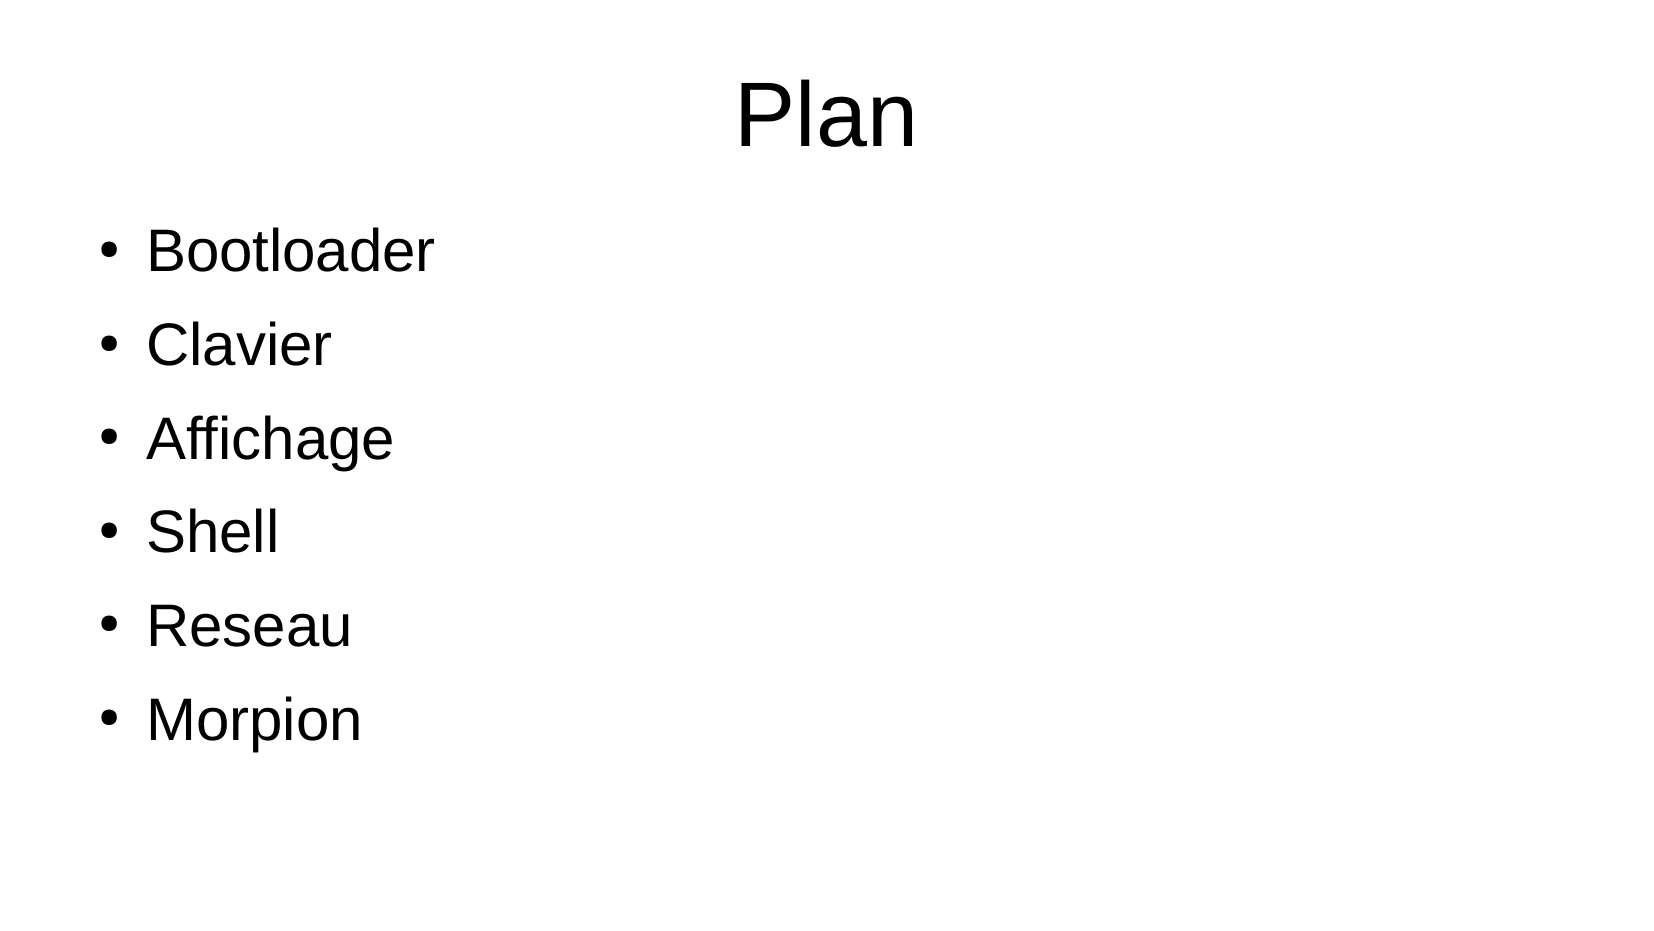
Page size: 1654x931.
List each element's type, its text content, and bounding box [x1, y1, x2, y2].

list Bootloader Clavier Affichage Shell Reseau Morpion [82, 217, 1571, 758]
title Plan [82, 37, 1571, 193]
